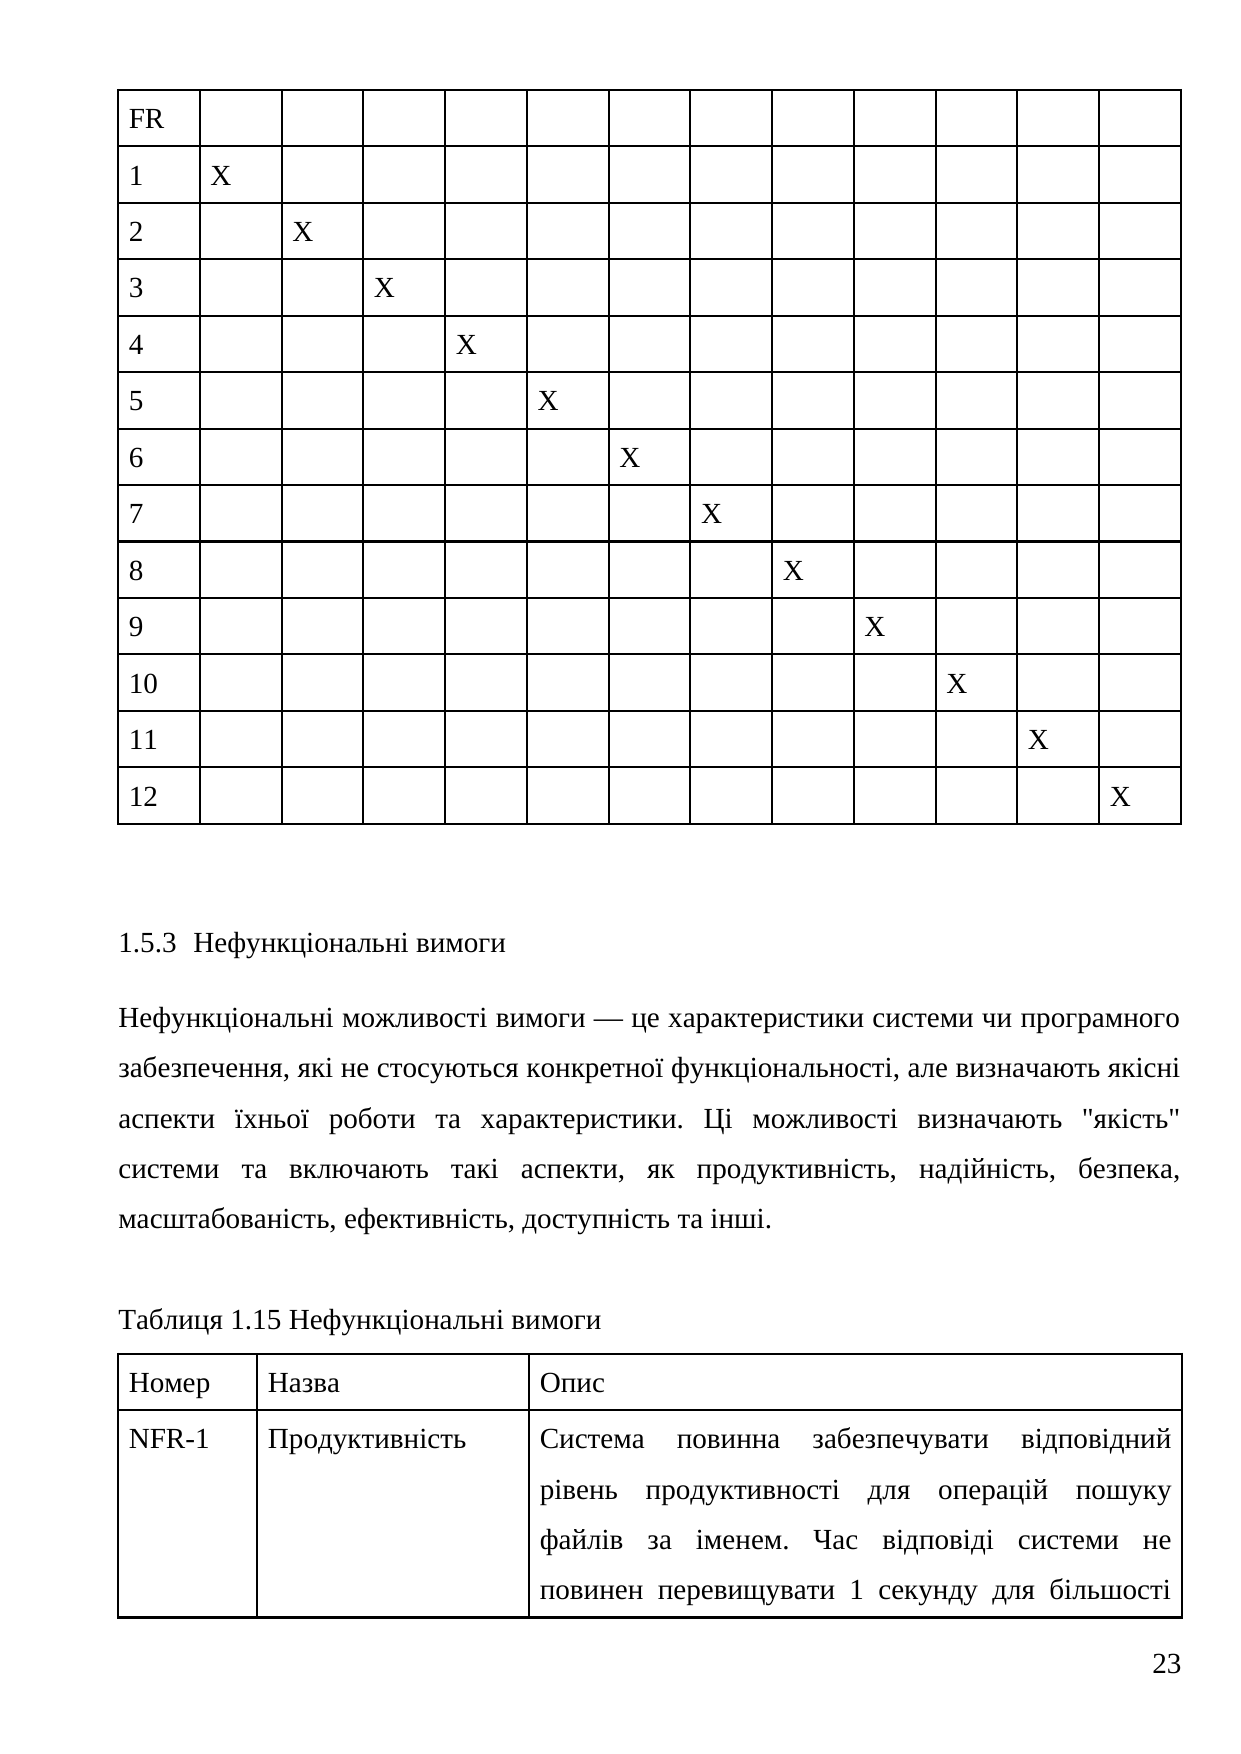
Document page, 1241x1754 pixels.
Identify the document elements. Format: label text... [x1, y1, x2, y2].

table_cell X [364, 260, 444, 314]
table_header [610, 91, 689, 145]
table_header Опис [530, 1355, 1181, 1409]
table_cell [364, 768, 444, 823]
table_cell [528, 712, 608, 766]
table_cell [773, 712, 853, 766]
table_cell X [283, 204, 362, 258]
table_cell [610, 543, 689, 597]
table_cell X [1018, 712, 1098, 766]
table_cell [937, 430, 1016, 484]
table_cell [691, 260, 771, 314]
table_cell [691, 768, 771, 823]
table_cell [1018, 768, 1098, 823]
table_cell [1018, 543, 1098, 597]
table_cell [937, 317, 1016, 371]
table_cell [201, 486, 281, 540]
table_cell 7 [119, 486, 199, 540]
table_header [1018, 91, 1098, 145]
table_cell [1100, 486, 1180, 540]
table_cell [691, 373, 771, 427]
table_cell 8 [119, 543, 199, 597]
table_cell [1018, 430, 1098, 484]
table_cell [773, 768, 853, 823]
table_header Назва [258, 1355, 528, 1409]
table_cell [937, 543, 1016, 597]
table_header [855, 91, 935, 145]
table_cell X [1100, 768, 1180, 823]
table_cell [937, 260, 1016, 314]
table_cell [201, 655, 281, 710]
subtitle Нефункціональні вимоги [118, 925, 1181, 958]
table_cell [773, 486, 853, 540]
table_cell [855, 147, 935, 202]
table_cell [201, 204, 281, 258]
table_cell [446, 373, 526, 427]
table_cell [855, 430, 935, 484]
table_cell [937, 599, 1016, 653]
table_cell [1018, 373, 1098, 427]
table_cell [201, 373, 281, 427]
table_cell [201, 768, 281, 823]
table_header [937, 91, 1016, 145]
table_cell [691, 147, 771, 202]
table_cell [201, 430, 281, 484]
table_cell [773, 260, 853, 314]
table_cell [528, 768, 608, 823]
table_cell [283, 317, 362, 371]
table_cell [1018, 260, 1098, 314]
table_cell 9 [119, 599, 199, 653]
table_cell [446, 655, 526, 710]
table_header [691, 91, 771, 145]
table_cell [1100, 373, 1180, 427]
table_cell [610, 373, 689, 427]
table_cell [446, 543, 526, 597]
table_cell [528, 655, 608, 710]
table_header [201, 91, 281, 145]
table_cell [610, 712, 689, 766]
table_header Номер [119, 1355, 256, 1409]
table_cell [855, 486, 935, 540]
table_cell [528, 204, 608, 258]
table_cell [1100, 655, 1180, 710]
table_cell [773, 655, 853, 710]
table_cell [691, 430, 771, 484]
table_cell [364, 430, 444, 484]
table_cell [283, 486, 362, 540]
table_cell [773, 147, 853, 202]
table_cell [528, 430, 608, 484]
table_cell [364, 486, 444, 540]
table_cell [773, 599, 853, 653]
table_cell [855, 712, 935, 766]
table_cell 2 [119, 204, 199, 258]
table_cell [1018, 655, 1098, 710]
table_cell [773, 317, 853, 371]
table_cell [364, 204, 444, 258]
table_cell [773, 373, 853, 427]
table_cell [446, 599, 526, 653]
table_cell 4 [119, 317, 199, 371]
table_cell X [691, 486, 771, 540]
table_cell [855, 204, 935, 258]
table_cell X [446, 317, 526, 371]
table_cell [610, 147, 689, 202]
table_cell 6 [119, 430, 199, 484]
table_cell 12 [119, 768, 199, 823]
table_cell [1100, 543, 1180, 597]
table_cell [201, 543, 281, 597]
table_cell X [610, 430, 689, 484]
table_cell [528, 317, 608, 371]
table_cell NFR-1 [119, 1411, 256, 1616]
table_cell [364, 373, 444, 427]
table_cell [855, 543, 935, 597]
table_cell [446, 430, 526, 484]
table_cell [364, 317, 444, 371]
table_cell [855, 655, 935, 710]
table_cell [1100, 599, 1180, 653]
table_cell [283, 543, 362, 597]
table_cell [364, 599, 444, 653]
table_cell [1100, 712, 1180, 766]
table_cell 1 [119, 147, 199, 202]
table_cell [528, 147, 608, 202]
table_cell [937, 712, 1016, 766]
table_cell [446, 260, 526, 314]
table_cell [1100, 317, 1180, 371]
table_cell [691, 712, 771, 766]
table_cell [773, 204, 853, 258]
table_cell [691, 655, 771, 710]
table_cell X [855, 599, 935, 653]
table_cell [528, 260, 608, 314]
table_cell [283, 373, 362, 427]
table_cell [610, 655, 689, 710]
table_cell [446, 204, 526, 258]
table_cell [937, 768, 1016, 823]
table_cell [610, 768, 689, 823]
table_cell [283, 655, 362, 710]
table_cell [1100, 260, 1180, 314]
table_cell [364, 147, 444, 202]
table_cell [446, 147, 526, 202]
table_cell [691, 543, 771, 597]
table_header FR [119, 91, 199, 145]
table_cell [283, 712, 362, 766]
list Нефункціональні вимоги [118, 1302, 1181, 1336]
table_cell [773, 430, 853, 484]
table_cell [691, 317, 771, 371]
table_header [1100, 91, 1180, 145]
table_header [773, 91, 853, 145]
table_cell [364, 655, 444, 710]
table_cell [691, 599, 771, 653]
table_cell 10 [119, 655, 199, 710]
table_cell X [528, 373, 608, 427]
table_cell [855, 768, 935, 823]
table_header [446, 91, 526, 145]
table_cell X [773, 543, 853, 597]
table_cell [364, 543, 444, 597]
table_cell Система повинна забезпечувати відповідний рівень продуктивності для операцій пошуку файлів за іменем. Час відповіді системи не повинен перевищувати 1 секунду для більшості [530, 1411, 1181, 1616]
table_cell [1100, 204, 1180, 258]
table_cell [855, 317, 935, 371]
table_header [364, 91, 444, 145]
table_cell [1018, 599, 1098, 653]
table_cell [855, 260, 935, 314]
table_cell [1018, 147, 1098, 202]
table_header [283, 91, 362, 145]
table_cell [283, 430, 362, 484]
table_cell [283, 147, 362, 202]
table_cell [201, 712, 281, 766]
table_cell 11 [119, 712, 199, 766]
table_cell [610, 486, 689, 540]
table_cell [1018, 317, 1098, 371]
table_cell [364, 712, 444, 766]
table_cell [1100, 430, 1180, 484]
table_cell [610, 260, 689, 314]
text Нефункціональні можливості вимоги — це характеристики системи чи програмного забезпечення, які не стосуються конкретної функціональності, але визначають якісні аспекти їхньої роботи та характеристики. Ці можливості визначають "якість" системи та включають такі аспекти, як продуктивність, надійність, безпека, масштабованість, ефективність, доступність та інші. [118, 1000, 1181, 1235]
table_cell Продуктивність [258, 1411, 528, 1616]
table_cell [937, 486, 1016, 540]
table_cell X [201, 147, 281, 202]
table_cell [1100, 147, 1180, 202]
table_cell [937, 373, 1016, 427]
table_cell [528, 486, 608, 540]
table_cell [855, 373, 935, 427]
table_cell [937, 147, 1016, 202]
table_cell [446, 712, 526, 766]
table_cell [201, 260, 281, 314]
table_cell X [937, 655, 1016, 710]
table_cell [610, 204, 689, 258]
table_cell [446, 768, 526, 823]
table_cell [1018, 204, 1098, 258]
table_cell [283, 599, 362, 653]
table_cell [1018, 486, 1098, 540]
table_cell 3 [119, 260, 199, 314]
table_cell [528, 599, 608, 653]
table_cell [201, 599, 281, 653]
table_cell [283, 768, 362, 823]
table_cell [528, 543, 608, 597]
table_cell [937, 204, 1016, 258]
table_cell 5 [119, 373, 199, 427]
table_cell [201, 317, 281, 371]
table_cell [610, 599, 689, 653]
table_cell [610, 317, 689, 371]
table_header [528, 91, 608, 145]
table_cell [446, 486, 526, 540]
table_cell [691, 204, 771, 258]
table_cell [283, 260, 362, 314]
